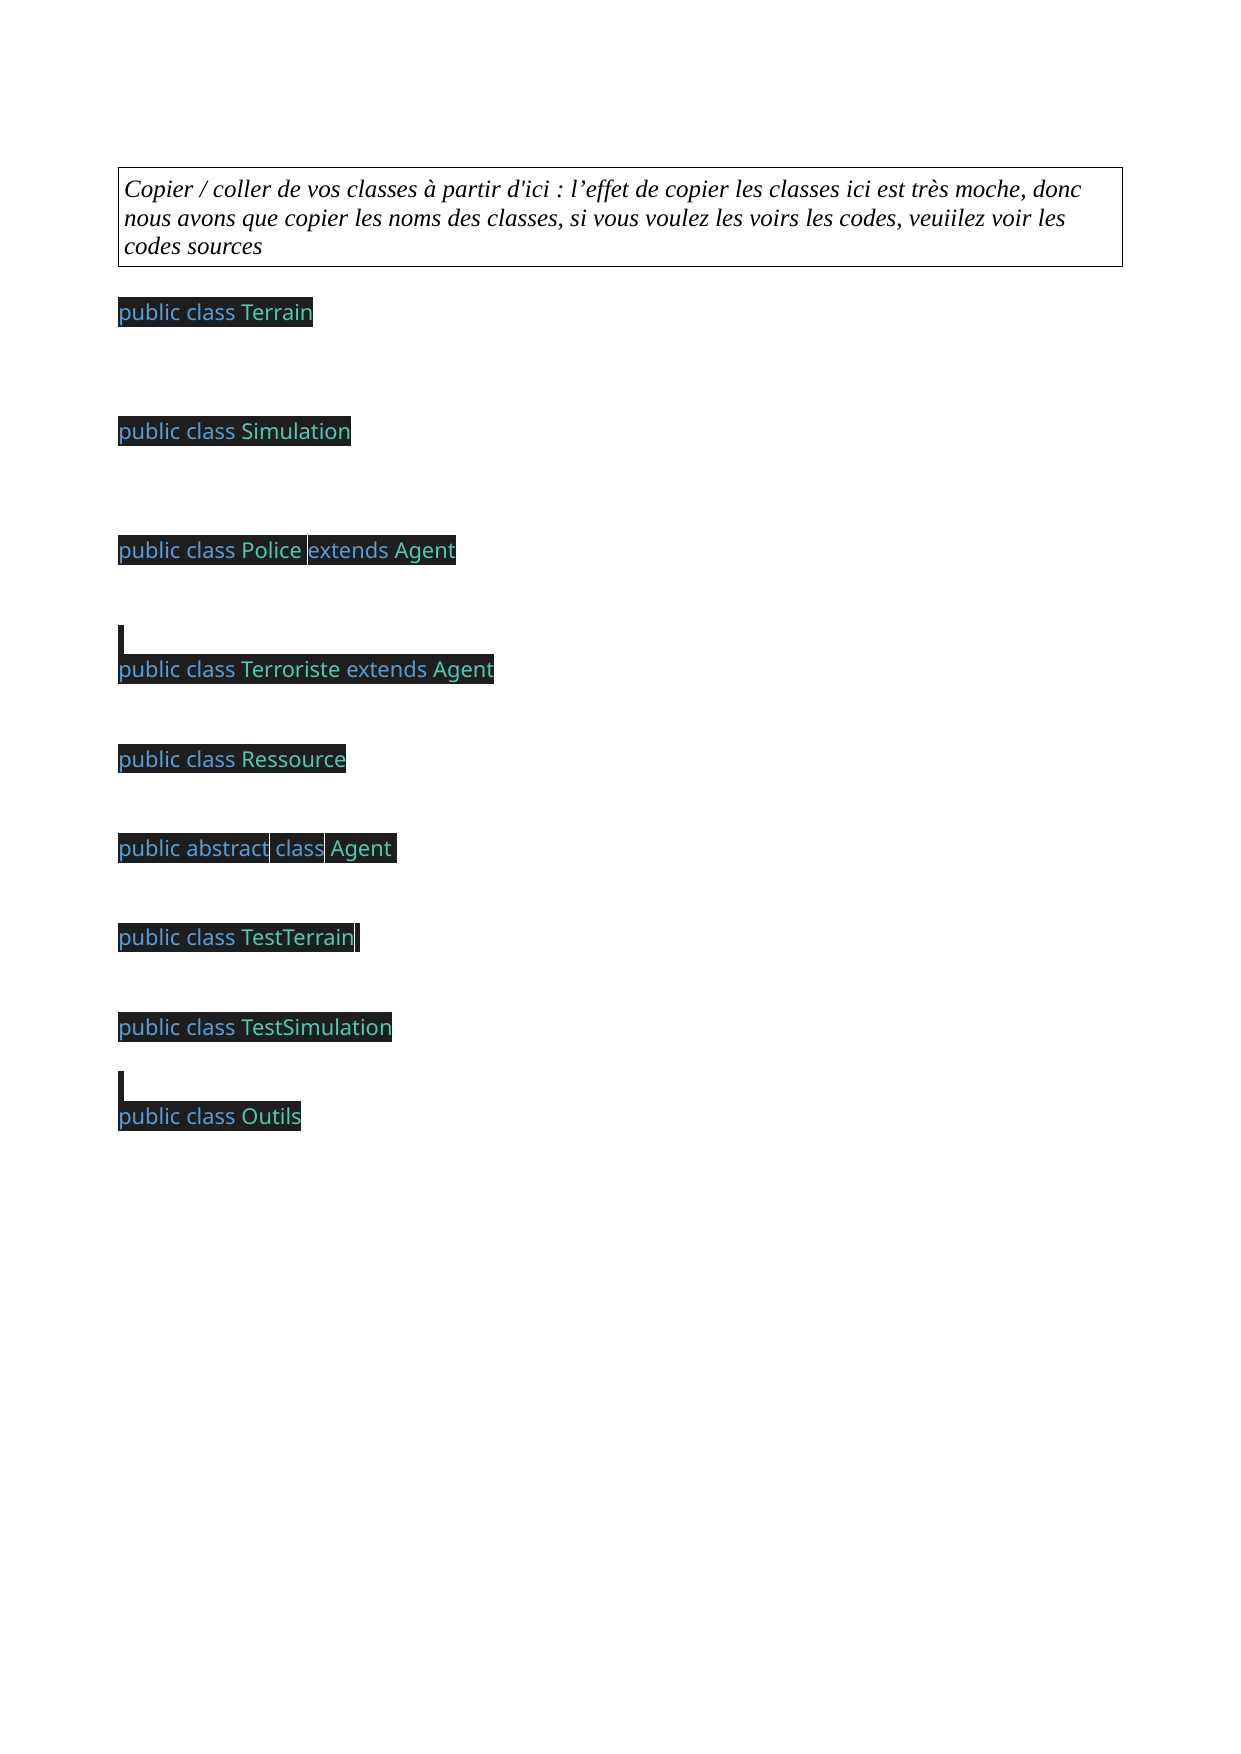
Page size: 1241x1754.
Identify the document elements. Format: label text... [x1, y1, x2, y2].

text public class Terrain [118, 297, 1122, 327]
text public abstract class Agent [118, 833, 1122, 863]
table_header Copier / coller de vos classes à partir d'ici : l’effet de copier les classes ici est très moche, donc nous avons que copier les noms des classes, si vous voulez les voirs les codes, veuiilez voir les codes sources [119, 168, 1122, 266]
text public class Simulation [118, 416, 1122, 446]
text public class Terroriste extends Agent [118, 654, 1122, 684]
text public class Outils [118, 1101, 1122, 1131]
text public class TestSimulation [118, 1012, 1122, 1042]
text public class Police extends Agent [118, 535, 1122, 565]
text public class TestTerrain [118, 922, 1122, 952]
text public class Ressource [118, 744, 1122, 773]
